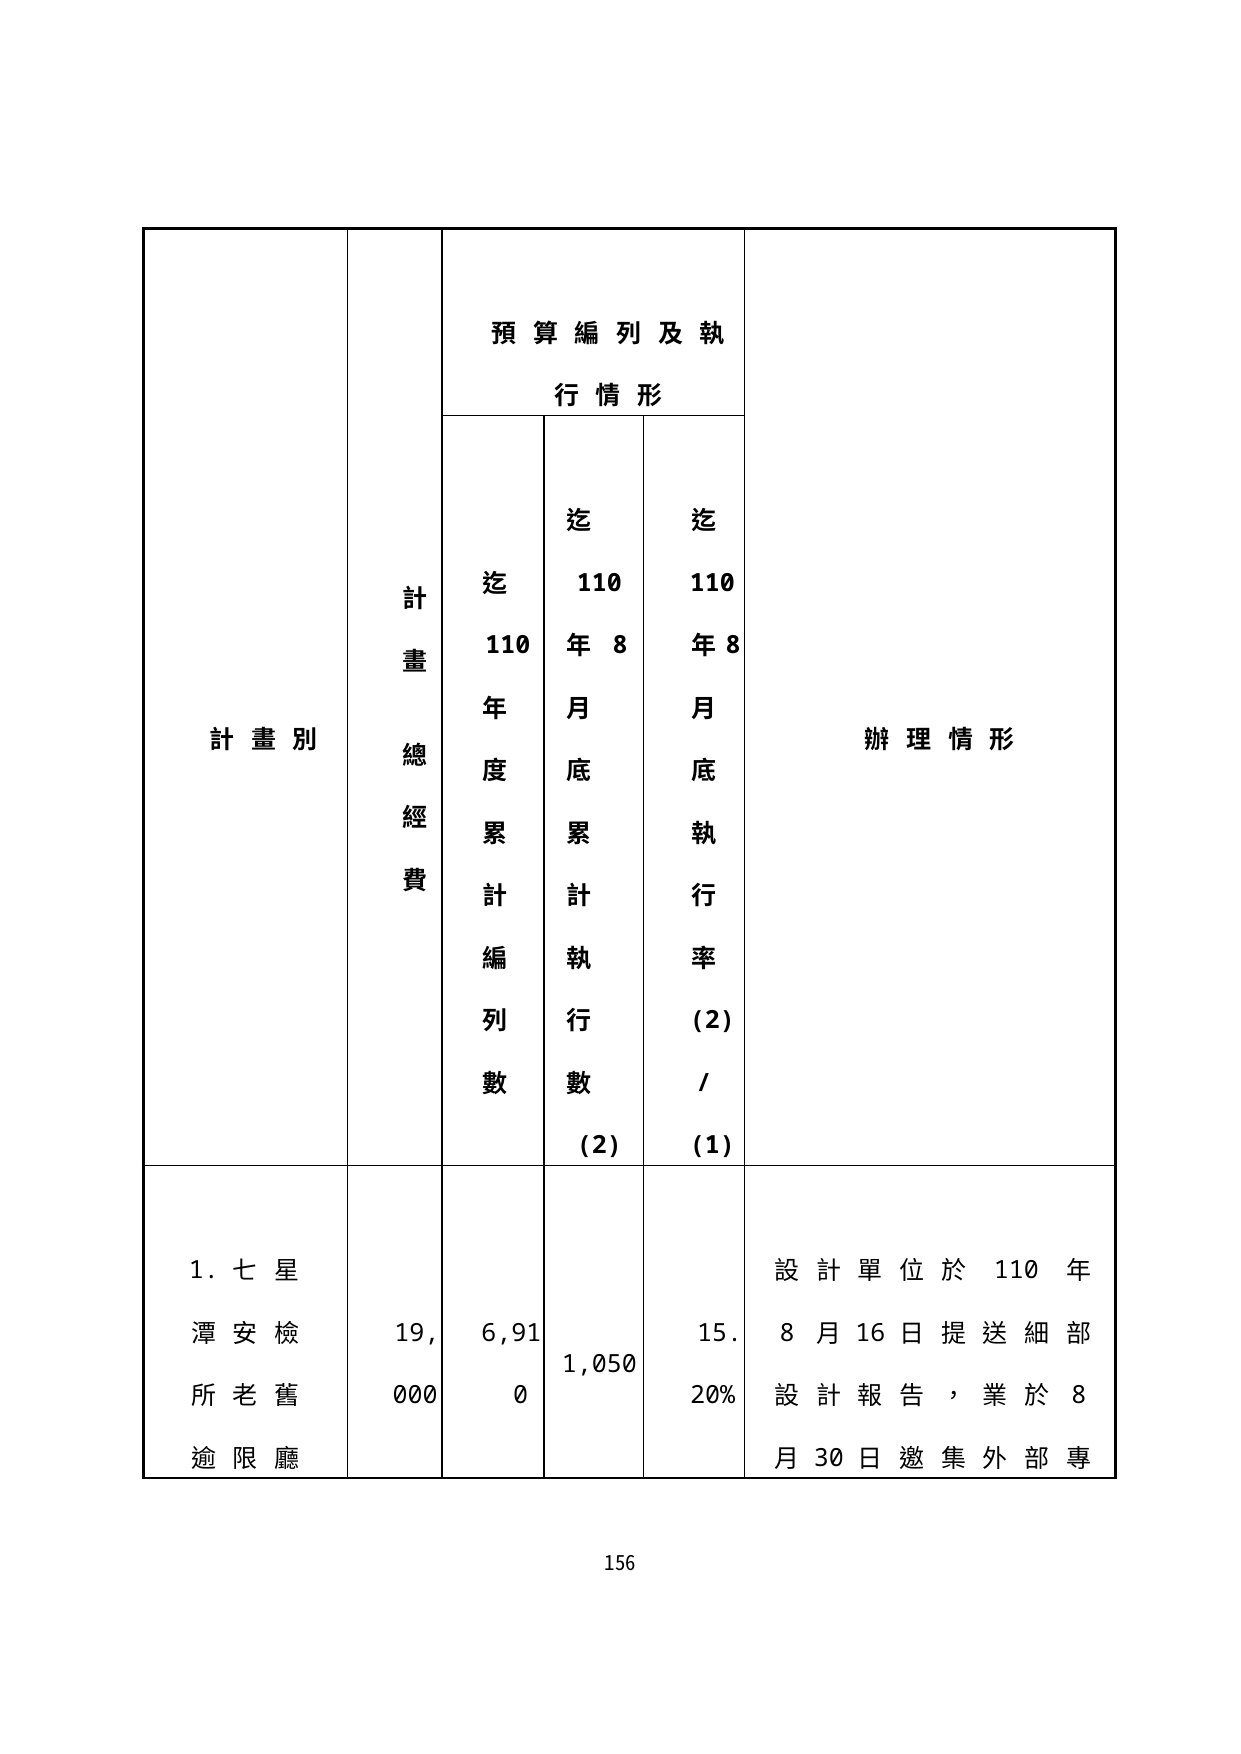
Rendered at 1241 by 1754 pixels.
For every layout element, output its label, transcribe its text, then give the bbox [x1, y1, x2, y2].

table_cell 迄110年8月底累計執行數(2) [545, 416, 643, 1165]
table_header 預算編列及執行情形 [443, 230, 744, 415]
table_cell 迄110年度累計編列數 [443, 416, 543, 1165]
table_cell 迄110年8月底執行率(2)/(1) [644, 416, 744, 1165]
table_cell 19,000 [348, 1166, 441, 1477]
table_cell 15.20% [644, 1166, 744, 1477]
table_cell 設計單位於110年8月16日提送細部設計報告，業於8月30日邀集外部專 [745, 1166, 1114, 1477]
table_cell 6,910 [443, 1166, 543, 1477]
table_cell 1.七星潭安檢所老舊逾限廳 [145, 1166, 347, 1477]
table_header 計畫別 [145, 230, 347, 1165]
table_cell 1,050 [545, 1166, 643, 1477]
table_header 辦理情形 [745, 230, 1114, 1165]
table_header 計畫 總經費 [348, 230, 441, 1165]
